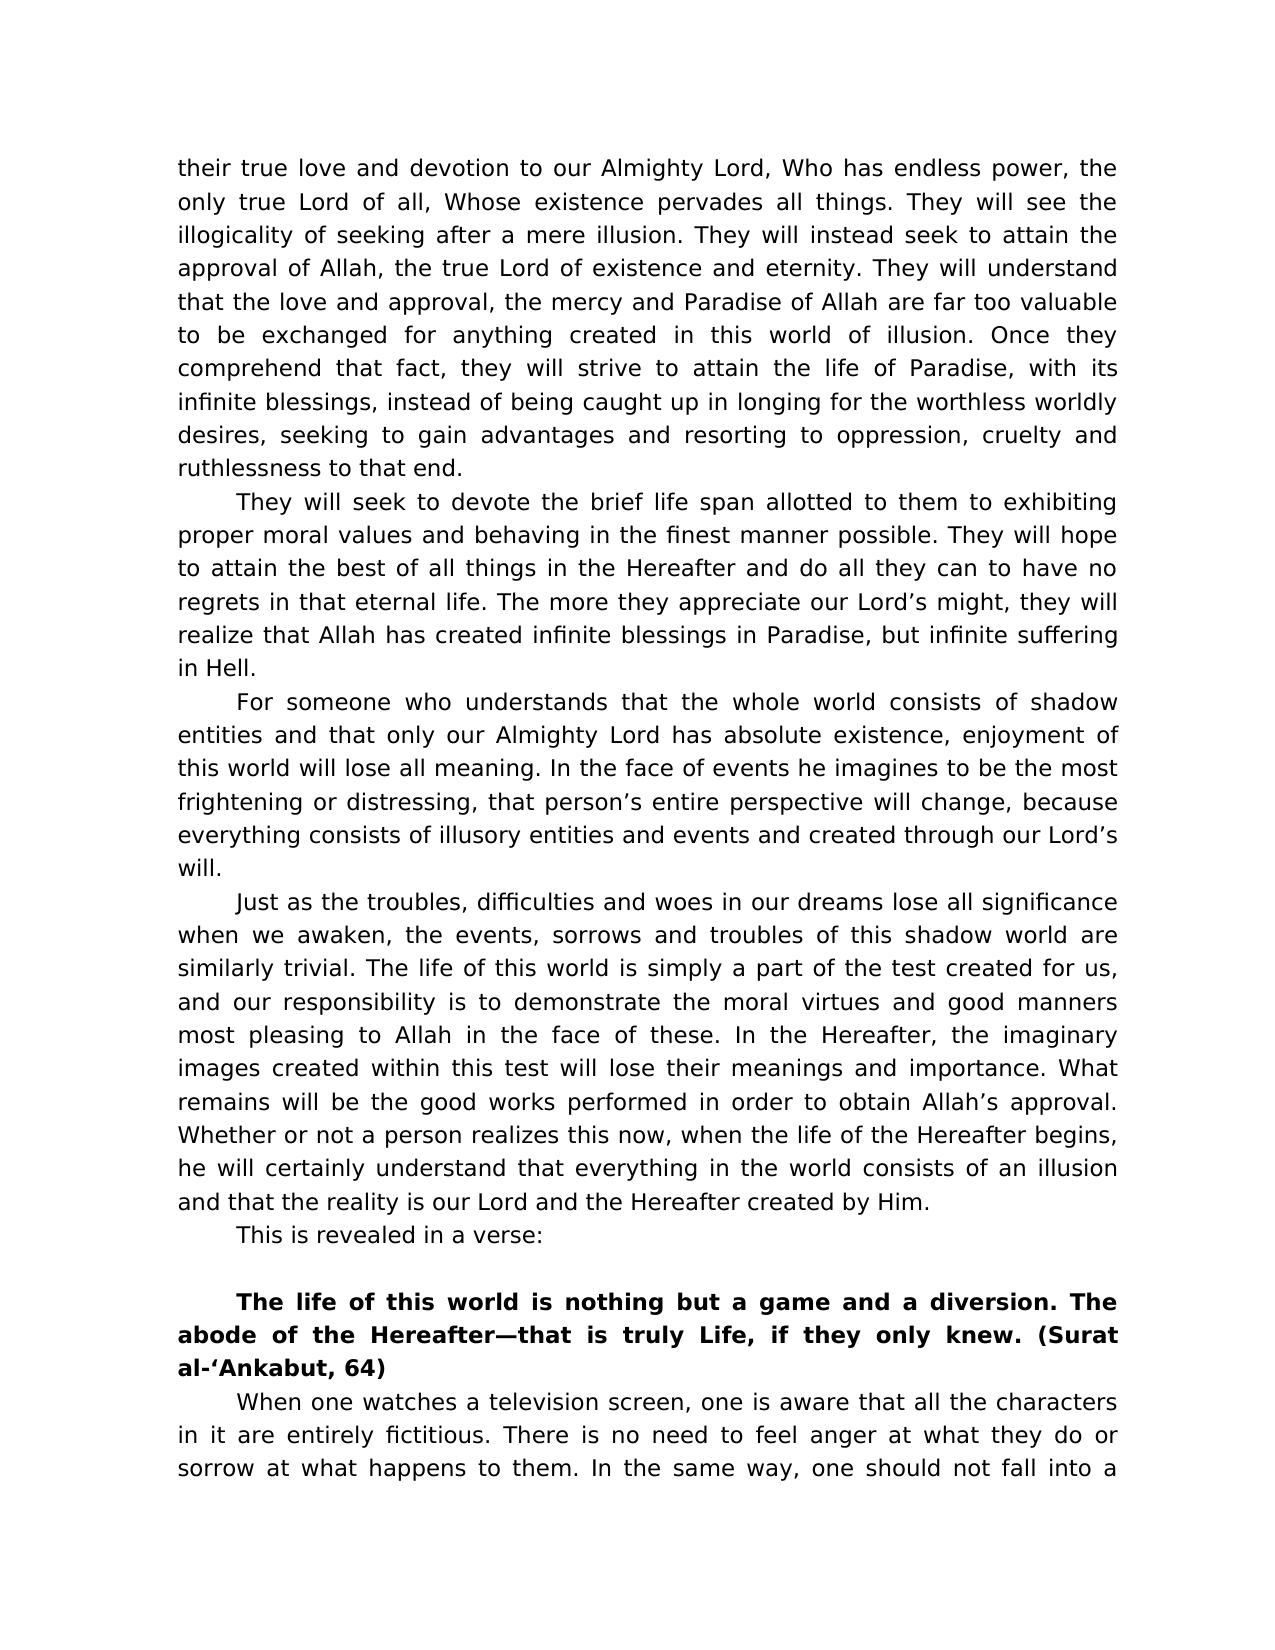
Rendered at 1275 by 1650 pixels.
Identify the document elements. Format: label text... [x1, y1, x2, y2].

text The life of this world is nothing but a game and a diversion. The abode of the Hereafter—that is truly Life, if they only knew. (Surat al-‘Ankabut, 64) [177, 1283, 1119, 1383]
text Just as the troubles, difficulties and woes in our dreams lose all significance when we awaken, the events, sorrows and troubles of this shadow world are similarly trivial. The life of this world is simply a part of the test created for us, and our responsibility is to demonstrate the moral virtues and good manners most pleasing to Allah in the face of these. In the Hereafter, the imaginary images created within this test will lose their meanings and importance. What remains will be the good works performed in order to obtain Allah’s approval. Whether or not a person realizes this now, when the life of the Hereafter begins, he will certainly understand that everything in the world consists of an illusion and that the reality is our Lord and the Hereafter created by Him. [177, 883, 1119, 1217]
text This is revealed in a verse: [177, 1217, 1119, 1250]
text their true love and devotion to our Almighty Lord, Who has endless power, the only true Lord of all, Whose existence pervades all things. They will see the illogicality of seeking after a mere illusion. They will instead seek to attain the approval of Allah, the true Lord of existence and eternity. They will understand that the love and approval, the mercy and Paradise of Allah are far too valuable to be exchanged for anything created in this world of illusion. Once they comprehend that fact, they will strive to attain the life of Paradise, with its infinite blessings, instead of being caught up in longing for the worthless worldly desires, seeking to gain advantages and resorting to oppression, cruelty and ruthlessness to that end. [177, 150, 1119, 483]
text When one watches a television screen, one is aware that all the characters in it are entirely fictitious. There is no need to feel anger at what they do or sorrow at what happens to them. In the same way, one should not fall into a [177, 1383, 1119, 1483]
text For someone who understands that the whole world consists of shadow entities and that only our Almighty Lord has absolute existence, enjoyment of this world will lose all meaning. In the face of events he imagines to be the most frightening or distressing, that person’s entire perspective will change, because everything consists of illusory entities and events and created through our Lord’s will. [177, 683, 1119, 883]
text They will seek to devote the brief life span allotted to them to exhibiting proper moral values and behaving in the finest manner possible. They will hope to attain the best of all things in the Hereafter and do all they can to have no regrets in that eternal life. The more they appreciate our Lord’s might, they will realize that Allah has created infinite blessings in Paradise, but infinite suffering in Hell. [177, 483, 1119, 683]
